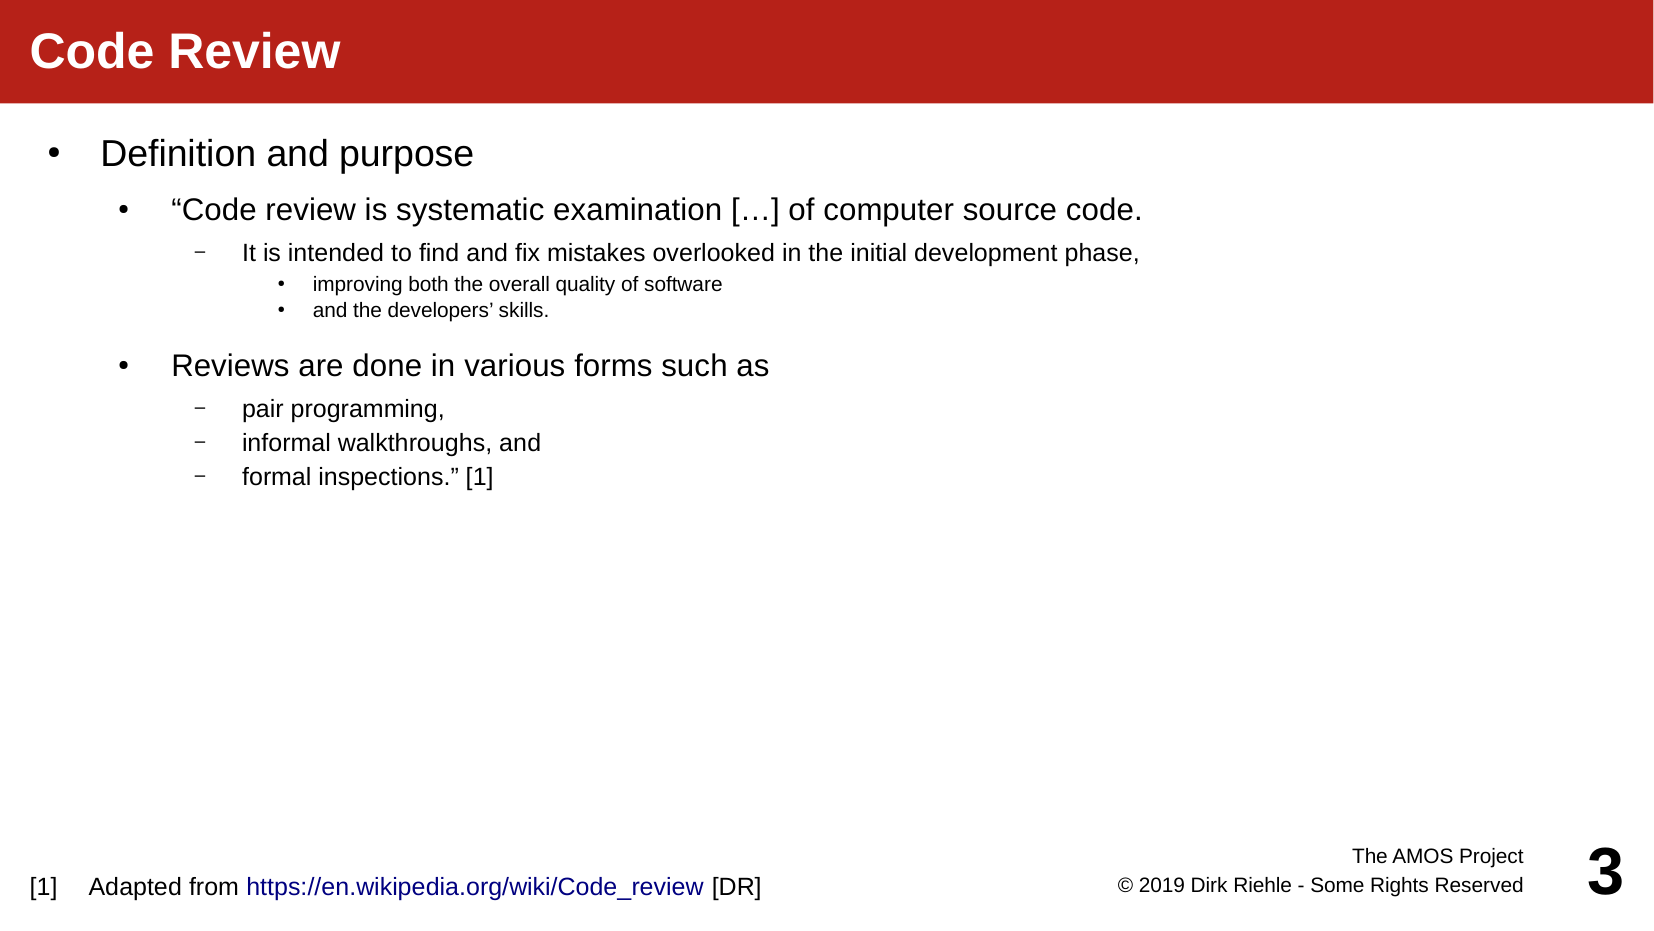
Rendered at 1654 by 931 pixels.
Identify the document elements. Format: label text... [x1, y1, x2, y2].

title Code Review [0, 0, 1654, 104]
text_box [1] Adapted from https://en.wikipedia.org/wiki/Code_review [DR] [0, 752, 1182, 931]
list Definition and purpose “Code review is systematic examination […] of computer source code. It is intended to find and fix mistakes overlooked in the initial development phase, improving both the overall quality of software and the developers’ skills. Reviews are done in various forms such as pair programming, informal walkthroughs, and formal inspections.” [1] [29, 132, 1625, 798]
